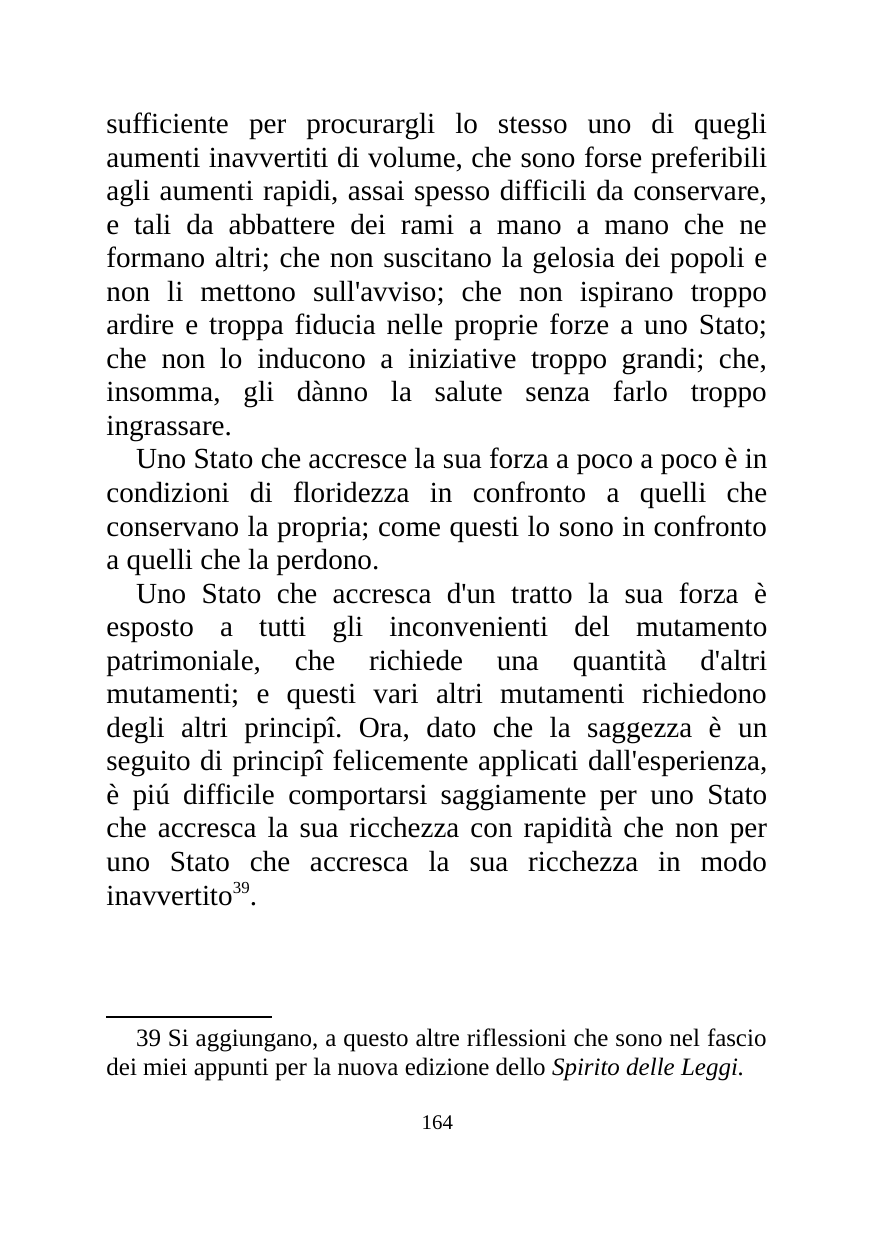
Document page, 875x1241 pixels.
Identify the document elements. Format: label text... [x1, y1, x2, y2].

text Uno Stato che accresce la sua forza a poco a poco è in condizioni di floridezza in confronto a quelli che conservano la propria; come questi lo sono in confronto a quelli che la perdono. [106, 442, 768, 576]
text Uno Stato che accresca d'un tratto la sua forza è esposto a tutti gli inconvenienti del mutamento patrimoniale, che richiede una quantità d'altri mutamenti; e questi vari altri mutamenti richiedono degli altri principî. Ora, dato che la saggezza è un seguito di principî felicemente applicati dall'esperienza, è piú difficile comportarsi saggiamente per uno Stato che accresca la sua ricchezza con rapidità che non per uno Stato che accresca la sua ricchezza in modo inavvertito. [106, 576, 768, 911]
text sufficiente per procurargli lo stesso uno di quegli aumenti inavvertiti di volume, che sono forse preferibili agli aumenti rapidi, assai spesso difficili da conservare, e tali da abbattere dei rami a mano a mano che ne formano altri; che non suscitano la gelosia dei popoli e non li mettono sull'avviso; che non ispirano troppo ardire e troppa fiducia nelle proprie forze a uno Stato; che non lo inducono a iniziative troppo grandi; che, insomma, gli dànno la salute senza farlo troppo ingrassare. [106, 106, 768, 442]
text Si aggiungano, a questo altre riflessioni che sono nel fascio dei miei appunti per la nuova edizione dello Spirito delle Leggi. [106, 1023, 768, 1080]
